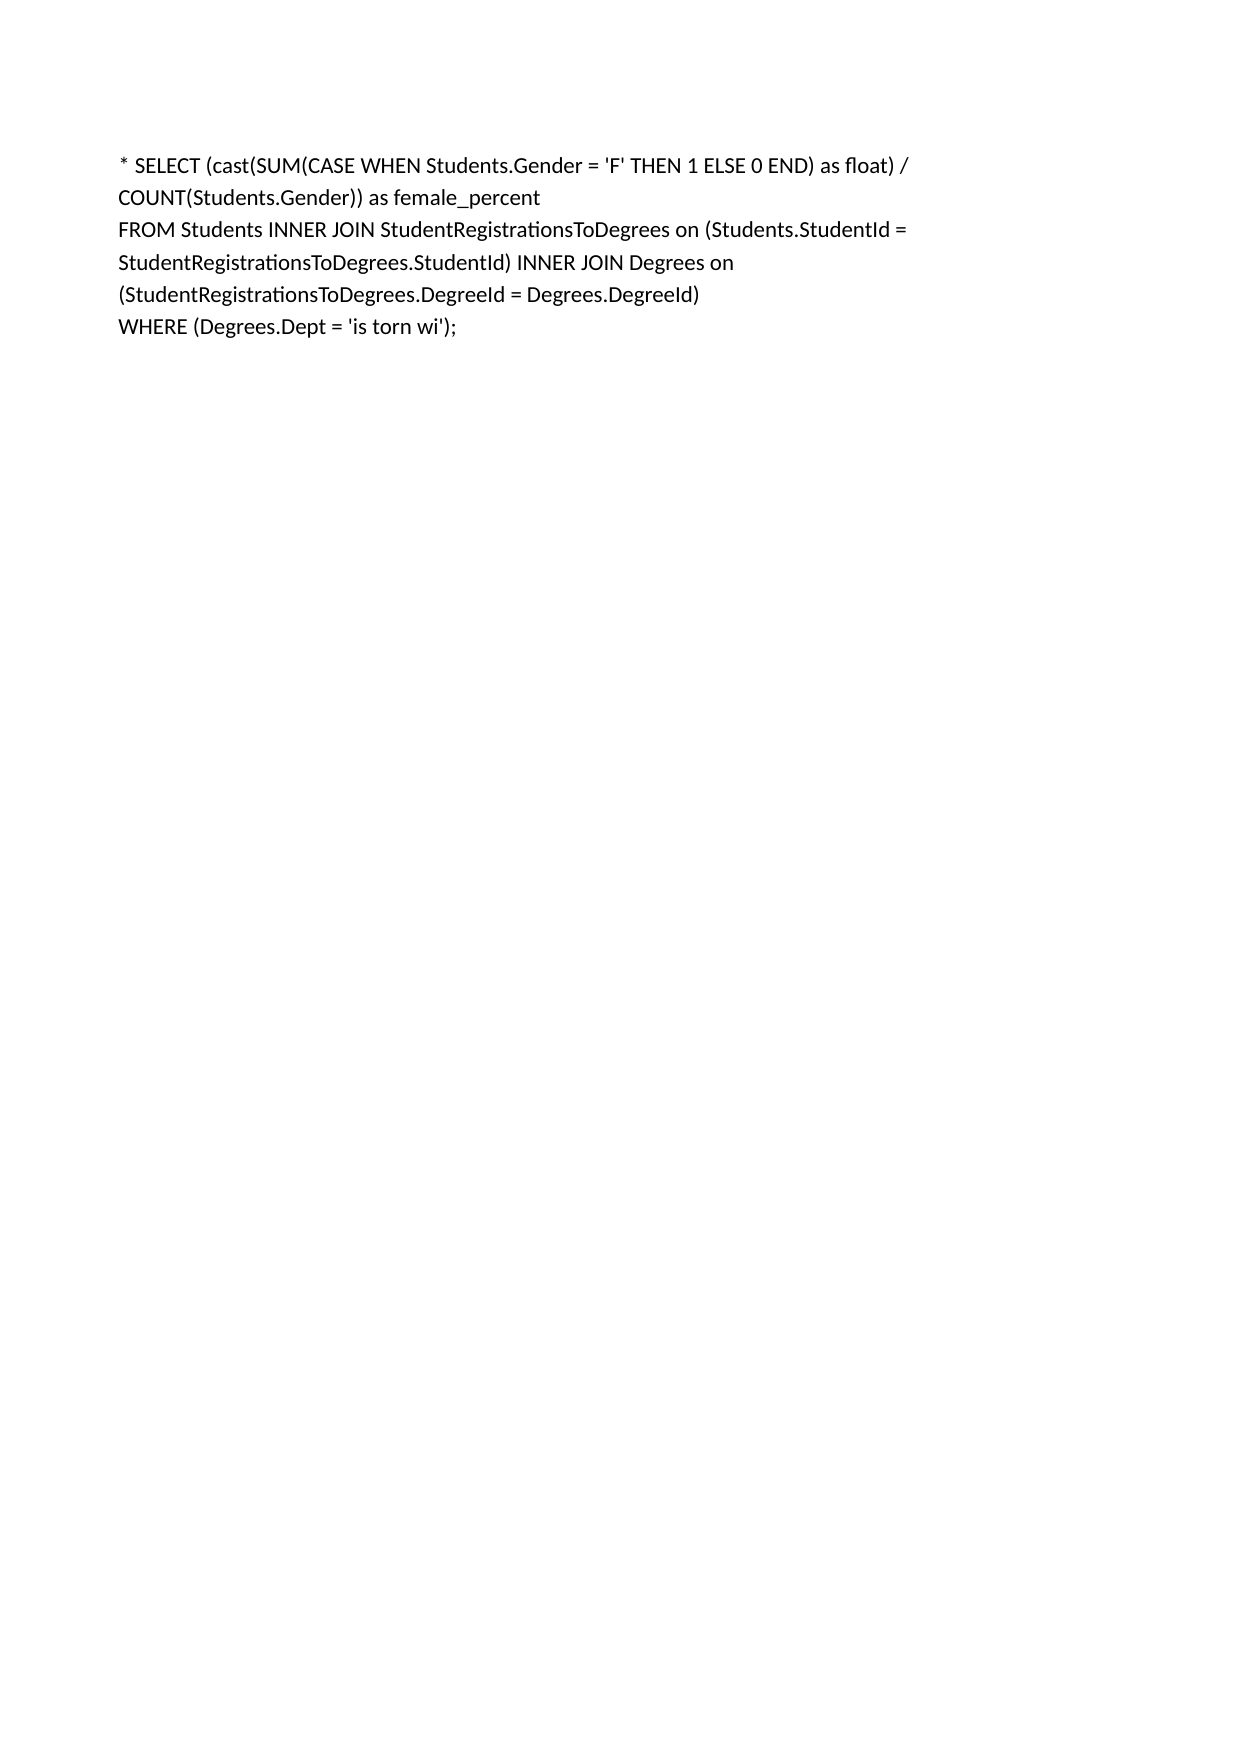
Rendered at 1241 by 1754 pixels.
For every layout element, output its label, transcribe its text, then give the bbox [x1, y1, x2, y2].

text * SELECT (cast(SUM(CASE WHEN Students.Gender = 'F' THEN 1 ELSE 0 END) as float) / COUNT(Students.Gender)) as female_percent [118, 151, 1122, 211]
text WHERE (Degrees.Dept = 'is torn wi'); [118, 312, 1122, 340]
text FROM Students INNER JOIN StudentRegistrationsToDegrees on (Students.StudentId = StudentRegistrationsToDegrees.StudentId) INNER JOIN Degrees on (StudentRegistrationsToDegrees.DegreeId = Degrees.DegreeId) [118, 216, 1122, 308]
